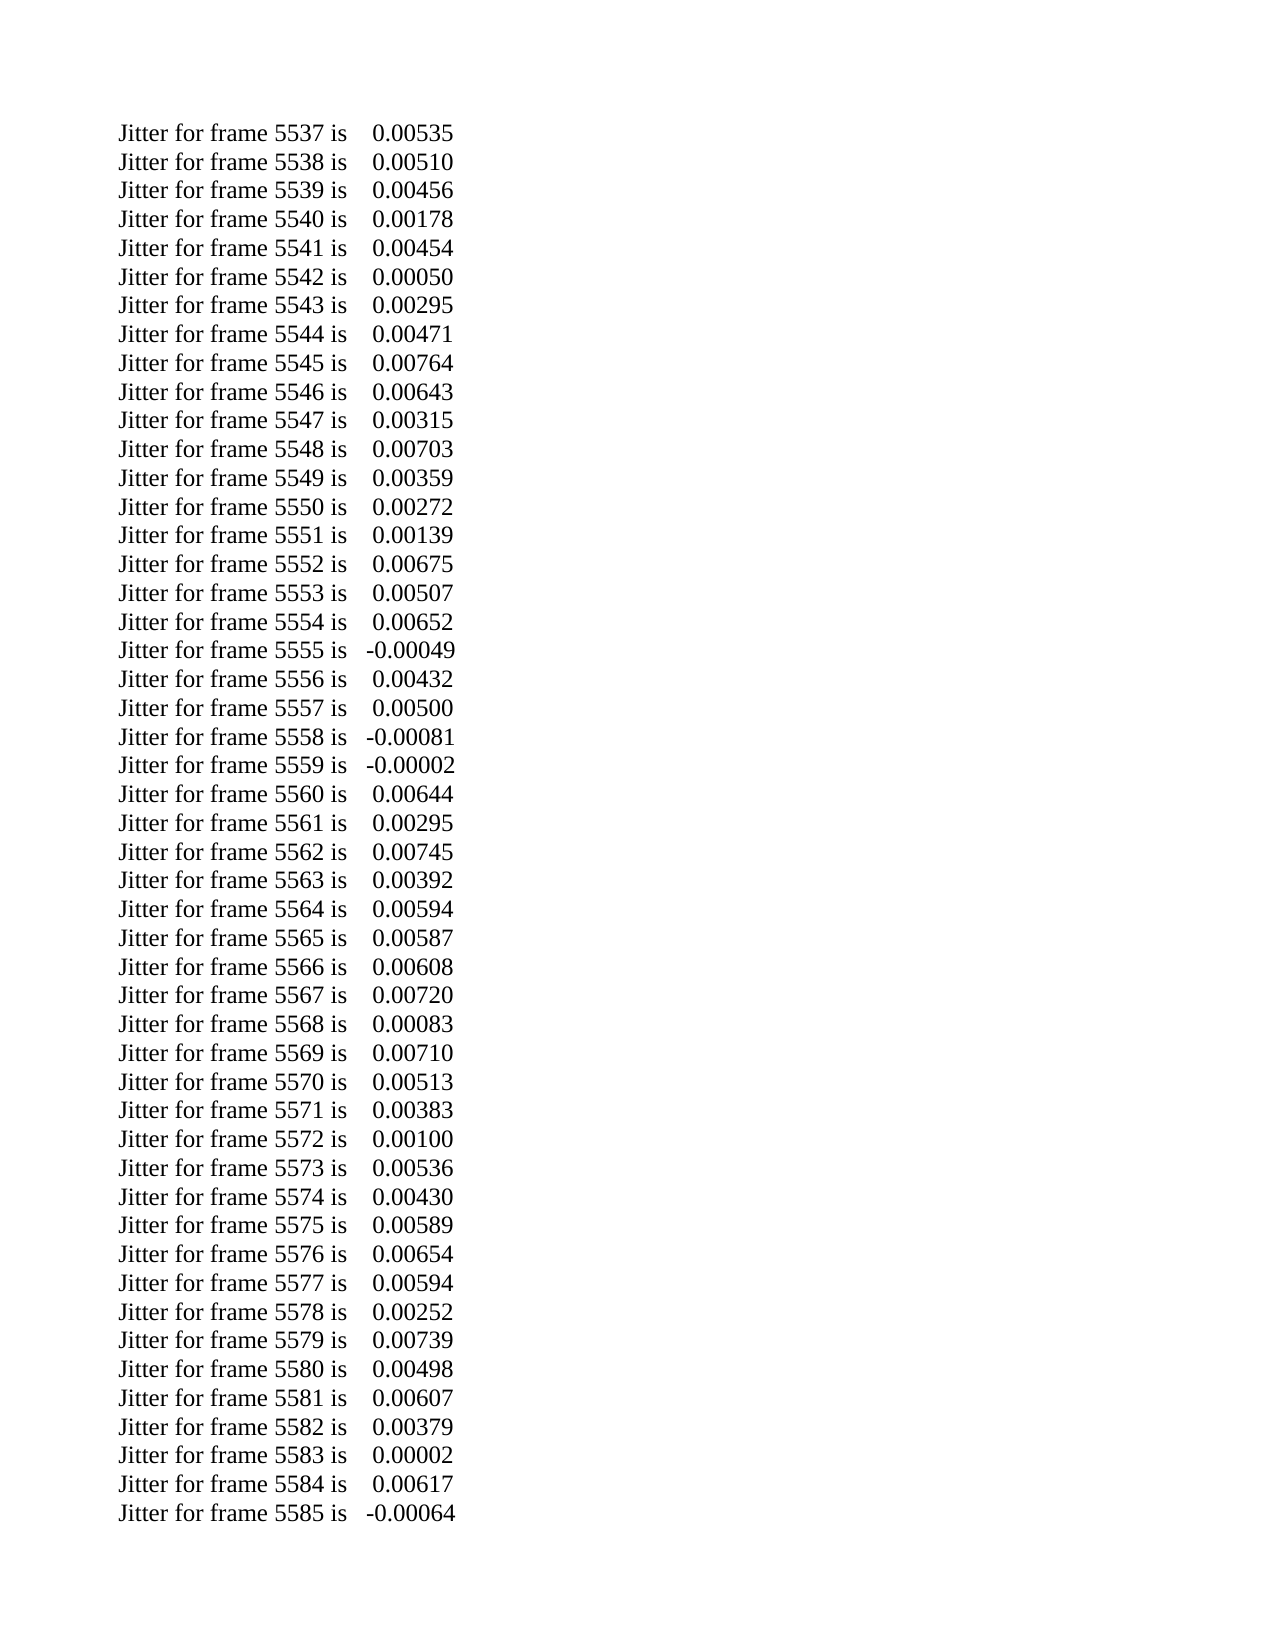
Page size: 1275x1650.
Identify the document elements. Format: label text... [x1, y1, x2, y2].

text Jitter for frame 5545 is 0.00764 [118, 348, 1157, 377]
text Jitter for frame 5546 is 0.00643 [118, 377, 1157, 406]
text Jitter for frame 5552 is 0.00675 [118, 549, 1157, 578]
text Jitter for frame 5554 is 0.00652 [118, 607, 1157, 636]
text Jitter for frame 5578 is 0.00252 [118, 1297, 1157, 1326]
text Jitter for frame 5550 is 0.00272 [118, 492, 1157, 521]
text Jitter for frame 5569 is 0.00710 [118, 1038, 1157, 1067]
text Jitter for frame 5577 is 0.00594 [118, 1268, 1157, 1297]
text Jitter for frame 5556 is 0.00432 [118, 664, 1157, 693]
text Jitter for frame 5549 is 0.00359 [118, 463, 1157, 492]
text Jitter for frame 5573 is 0.00536 [118, 1153, 1157, 1182]
text Jitter for frame 5564 is 0.00594 [118, 894, 1157, 923]
text Jitter for frame 5562 is 0.00745 [118, 837, 1157, 866]
text Jitter for frame 5585 is -0.00064 [118, 1498, 1157, 1527]
text Jitter for frame 5557 is 0.00500 [118, 693, 1157, 722]
text Jitter for frame 5540 is 0.00178 [118, 204, 1157, 233]
text Jitter for frame 5572 is 0.00100 [118, 1124, 1157, 1153]
text Jitter for frame 5571 is 0.00383 [118, 1096, 1157, 1124]
text Jitter for frame 5539 is 0.00456 [118, 176, 1157, 204]
text Jitter for frame 5541 is 0.00454 [118, 233, 1157, 262]
text Jitter for frame 5567 is 0.00720 [118, 981, 1157, 1009]
text Jitter for frame 5538 is 0.00510 [118, 147, 1157, 176]
text Jitter for frame 5579 is 0.00739 [118, 1326, 1157, 1354]
text Jitter for frame 5551 is 0.00139 [118, 521, 1157, 549]
text Jitter for frame 5559 is -0.00002 [118, 751, 1157, 779]
text Jitter for frame 5553 is 0.00507 [118, 578, 1157, 607]
text Jitter for frame 5544 is 0.00471 [118, 319, 1157, 348]
text Jitter for frame 5580 is 0.00498 [118, 1354, 1157, 1383]
text Jitter for frame 5584 is 0.00617 [118, 1469, 1157, 1498]
text Jitter for frame 5574 is 0.00430 [118, 1182, 1157, 1211]
text Jitter for frame 5568 is 0.00083 [118, 1009, 1157, 1038]
text Jitter for frame 5555 is -0.00049 [118, 636, 1157, 664]
text Jitter for frame 5542 is 0.00050 [118, 262, 1157, 291]
text Jitter for frame 5548 is 0.00703 [118, 434, 1157, 463]
text Jitter for frame 5561 is 0.00295 [118, 808, 1157, 837]
text Jitter for frame 5581 is 0.00607 [118, 1383, 1157, 1412]
text Jitter for frame 5537 is 0.00535 [118, 118, 1157, 147]
text Jitter for frame 5543 is 0.00295 [118, 291, 1157, 319]
text Jitter for frame 5565 is 0.00587 [118, 923, 1157, 952]
text Jitter for frame 5563 is 0.00392 [118, 866, 1157, 894]
text Jitter for frame 5547 is 0.00315 [118, 406, 1157, 434]
text Jitter for frame 5570 is 0.00513 [118, 1067, 1157, 1096]
text Jitter for frame 5583 is 0.00002 [118, 1441, 1157, 1469]
text Jitter for frame 5582 is 0.00379 [118, 1412, 1157, 1441]
text Jitter for frame 5560 is 0.00644 [118, 779, 1157, 808]
text Jitter for frame 5566 is 0.00608 [118, 952, 1157, 981]
text Jitter for frame 5576 is 0.00654 [118, 1239, 1157, 1268]
text Jitter for frame 5575 is 0.00589 [118, 1211, 1157, 1239]
text Jitter for frame 5558 is -0.00081 [118, 722, 1157, 751]
